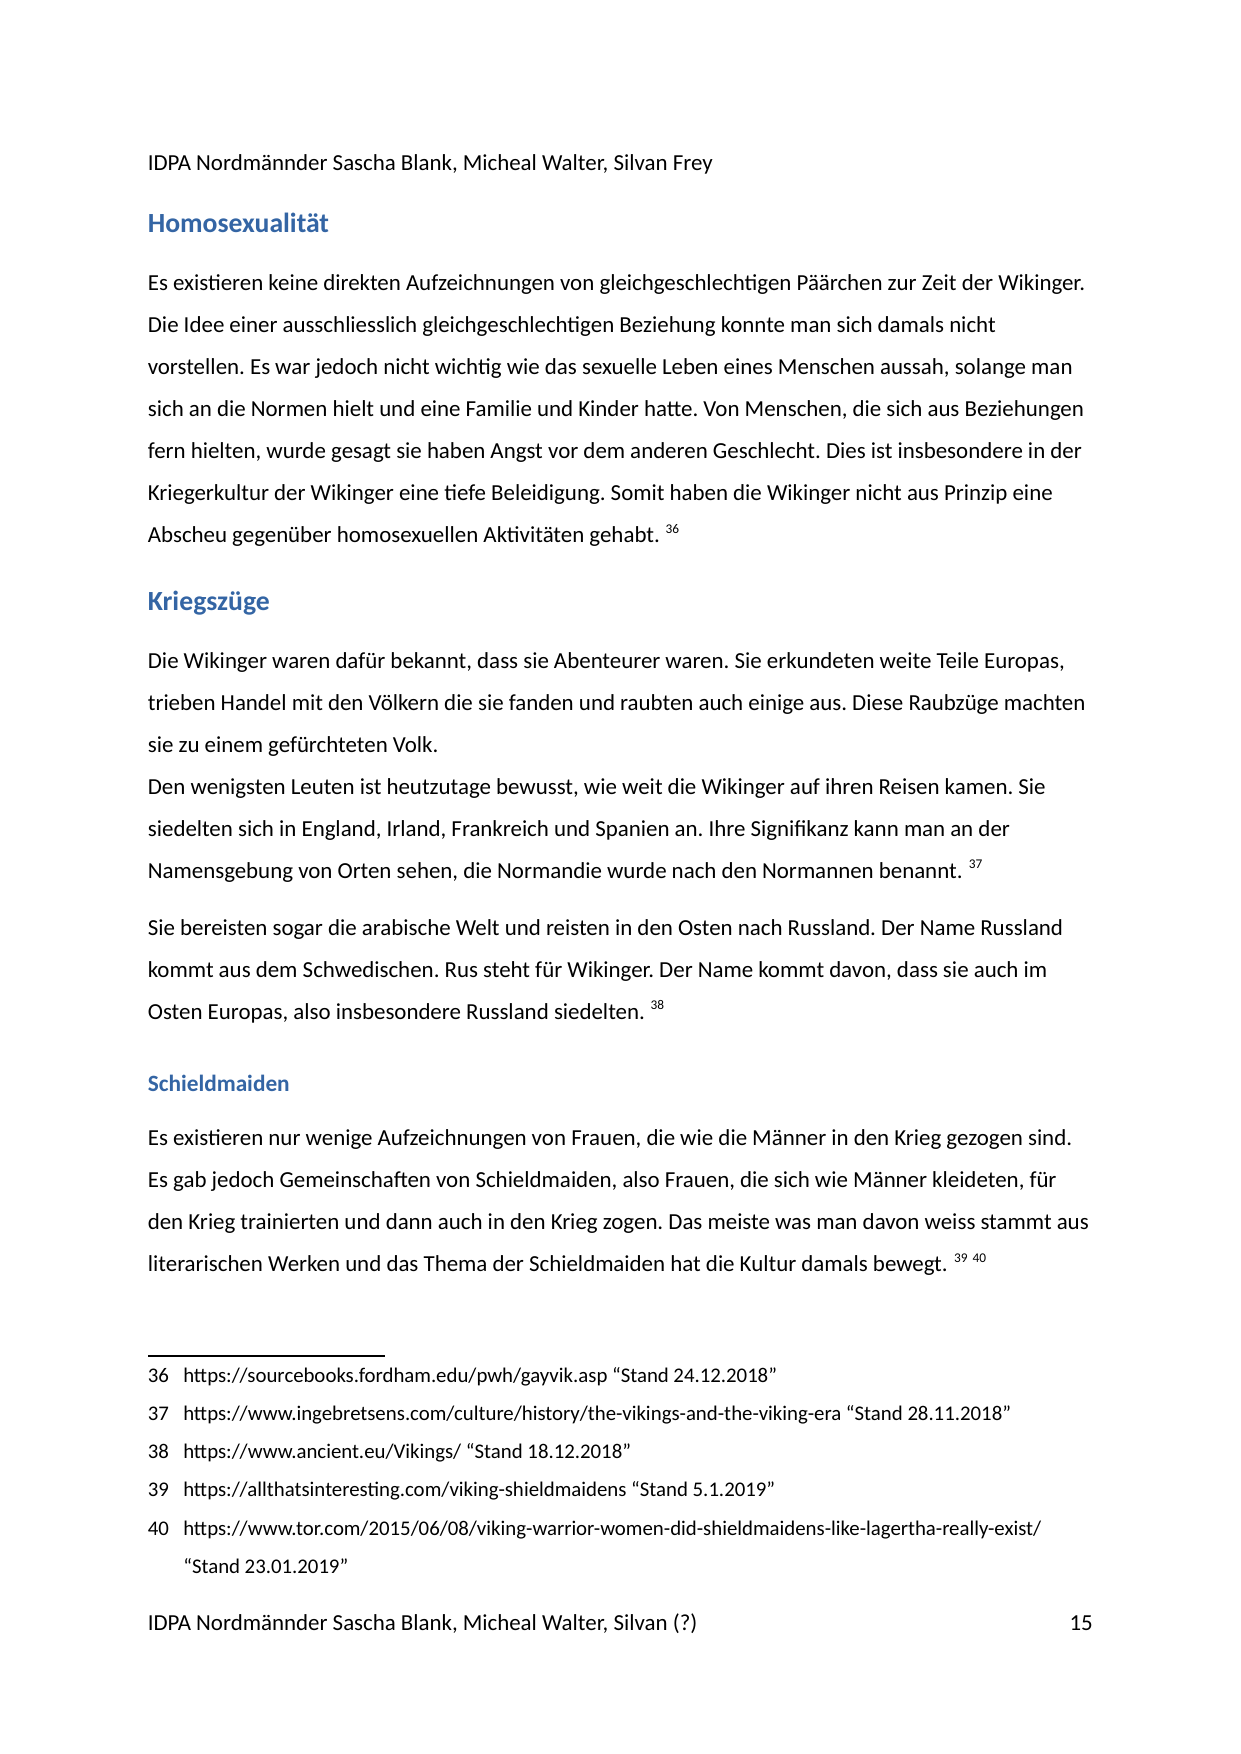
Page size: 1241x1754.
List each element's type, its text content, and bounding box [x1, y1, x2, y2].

text https://www.ingebretsens.com/culture/history/the-vikings-and-the-viking-era “Stand 28.11.2018” [148, 1400, 1093, 1426]
text Den wenigsten Leuten ist heutzutage bewusst, wie weit die Wikinger auf ihren Reisen kamen. Sie siedelten sich in England, Irland, Frankreich und Spanien an. Ihre Signifikanz kann man an der Namensgebung von Orten sehen, die Normandie wurde nach den Normannen benannt. [148, 772, 1093, 884]
subtitle Kriegszüge [148, 583, 1093, 617]
text https://www.ancient.eu/Vikings/ “Stand 18.12.2018” [148, 1438, 1093, 1464]
text Es existieren nur wenige Aufzeichnungen von Frauen, die wie die Männer in den Krieg gezogen sind. Es gab jedoch Gemeinschaften von Schieldmaiden, also Frauen, die sich wie Männer kleideten, für den Krieg trainierten und dann auch in den Krieg zogen. Das meiste was man davon weiss stammt aus literarischen Werken und das Thema der Schieldmaiden hat die Kultur damals bewegt. [148, 1123, 1093, 1277]
subtitle Homosexualität [148, 205, 1093, 239]
text Es existieren keine direkten Aufzeichnungen von gleichgeschlechtigen Päärchen zur Zeit der Wikinger. Die Idee einer ausschliesslich gleichgeschlechtigen Beziehung konnte man sich damals nicht vorstellen. Es war jedoch nicht wichtig wie das sexuelle Leben eines Menschen aussah, solange man sich an die Normen hielt und eine Familie und Kinder hatte. Von Menschen, die sich aus Beziehungen fern hielten, wurde gesagt sie haben Angst vor dem anderen Geschlecht. Dies ist insbesondere in der Kriegerkultur der Wikinger eine tiefe Beleidigung. Somit haben die Wikinger nicht aus Prinzip eine Abscheu gegenüber homosexuellen Aktivitäten gehabt. [148, 268, 1093, 548]
text https://www.tor.com/2015/06/08/viking-warrior-women-did-shieldmaidens-like-lagertha-really-exist/ “Stand 23.01.2019” [148, 1515, 1093, 1578]
text Sie bereisten sogar die arabische Welt und reisten in den Osten nach Russland. Der Name Russland kommt aus dem Schwedischen. Rus steht für Wikinger. Der Name kommt davon, dass sie auch im Osten Europas, also insbesondere Russland siedelten. [148, 913, 1093, 1025]
text Die Wikinger waren dafür bekannt, dass sie Abenteurer waren. Sie erkundeten weite Teile Europas, trieben Handel mit den Völkern die sie fanden und raubten auch einige aus. Diese Raubzüge machten sie zu einem gefürchteten Volk. [148, 646, 1093, 758]
text https://allthatsinteresting.com/viking-shieldmaidens “Stand 5.1.2019” [148, 1477, 1093, 1502]
text https://sourcebooks.fordham.edu/pwh/gayvik.asp “Stand 24.12.2018” [148, 1362, 1093, 1388]
subtitle Schieldmaiden [148, 1068, 1093, 1097]
